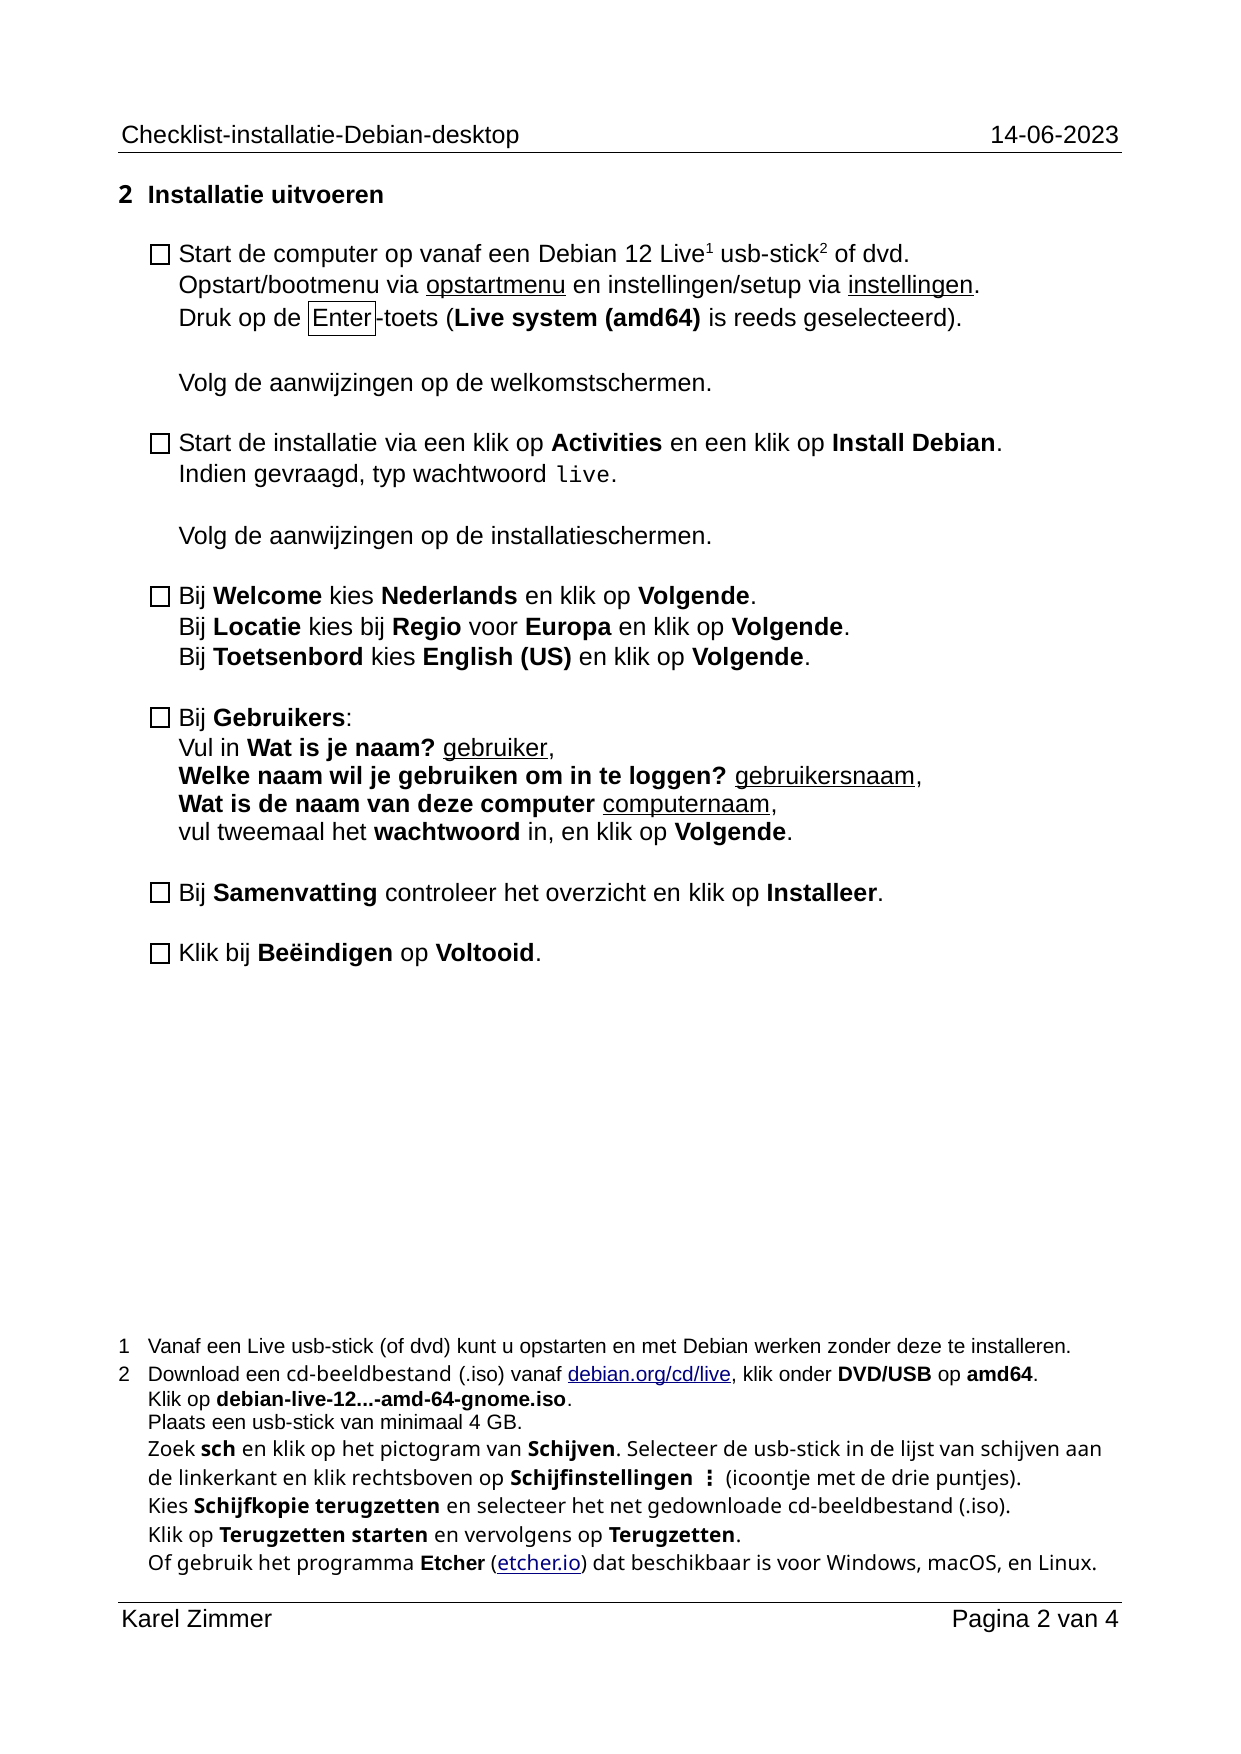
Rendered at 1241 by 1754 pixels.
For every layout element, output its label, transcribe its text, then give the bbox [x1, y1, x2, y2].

table_cell Volg de aanwijzingen op de installatieschermen. [177, 521, 1121, 551]
table_cell [141, 551, 177, 581]
table_cell Indien gevraagd, typ wachtwoord live. [177, 458, 1121, 490]
table_cell [141, 672, 177, 702]
table_cell [141, 398, 177, 428]
table_cell Opstart/bootmenu via opstartmenu en instellingen/setup via instellingen. [177, 269, 1121, 300]
table_cell [177, 908, 1121, 938]
table_cell Vul in Wat is je naam? gebruiker, Welke naam wil je gebruiken om in te loggen? gebruikersnaam, Wat is de naam van deze computer computernaam, vul tweemaal het wachtwoord in, en klik op Volgende. [177, 733, 1121, 847]
table_cell Bij Locatie kies bij Regio voor Europa en klik op Volgende. [177, 611, 1121, 642]
table_cell [177, 398, 1121, 428]
table_cell [141, 938, 177, 968]
table_cell [141, 458, 177, 490]
table_cell [177, 337, 1121, 367]
table_cell [177, 551, 1121, 581]
table_cell [141, 521, 177, 551]
table_cell Bij Welcome kies Nederlands en klik op Volgende. [177, 581, 1121, 611]
table_cell [141, 269, 177, 300]
list Installatie uitvoeren [118, 177, 1122, 211]
table_cell Bij Gebruikers: [177, 703, 1121, 733]
table_cell Druk op de Enter-toets (Live system (amd64) is reeds geselecteerd). [177, 300, 1121, 337]
table_cell [141, 847, 177, 877]
table_cell [141, 703, 177, 733]
table_cell [141, 878, 177, 908]
table_cell Klik bij Beëindigen op Voltooid. [177, 938, 1121, 968]
table_cell [177, 672, 1121, 702]
table_cell [141, 490, 177, 521]
table_header [141, 239, 177, 269]
table_cell [141, 337, 177, 367]
table_cell [141, 368, 177, 398]
table_cell Bij Toetsenbord kies English (US) en klik op Volgende. [177, 642, 1121, 672]
table_cell [141, 581, 177, 611]
table_cell Bij Samenvatting controleer het overzicht en klik op Installeer. [177, 878, 1121, 908]
table_cell [141, 611, 177, 642]
table_cell [141, 300, 177, 337]
table_header Start de computer op vanaf een Debian 12 Live usb-stick of dvd. [177, 239, 1121, 269]
table_cell [141, 642, 177, 672]
table_cell [141, 428, 177, 458]
table_cell [177, 490, 1121, 521]
table_cell [177, 847, 1121, 877]
table_cell [141, 733, 177, 847]
table_cell Start de installatie via een klik op Activities en een klik op Install Debian. [177, 428, 1121, 458]
table_cell [141, 908, 177, 938]
table_cell Volg de aanwijzingen op de welkomstschermen. [177, 368, 1121, 398]
